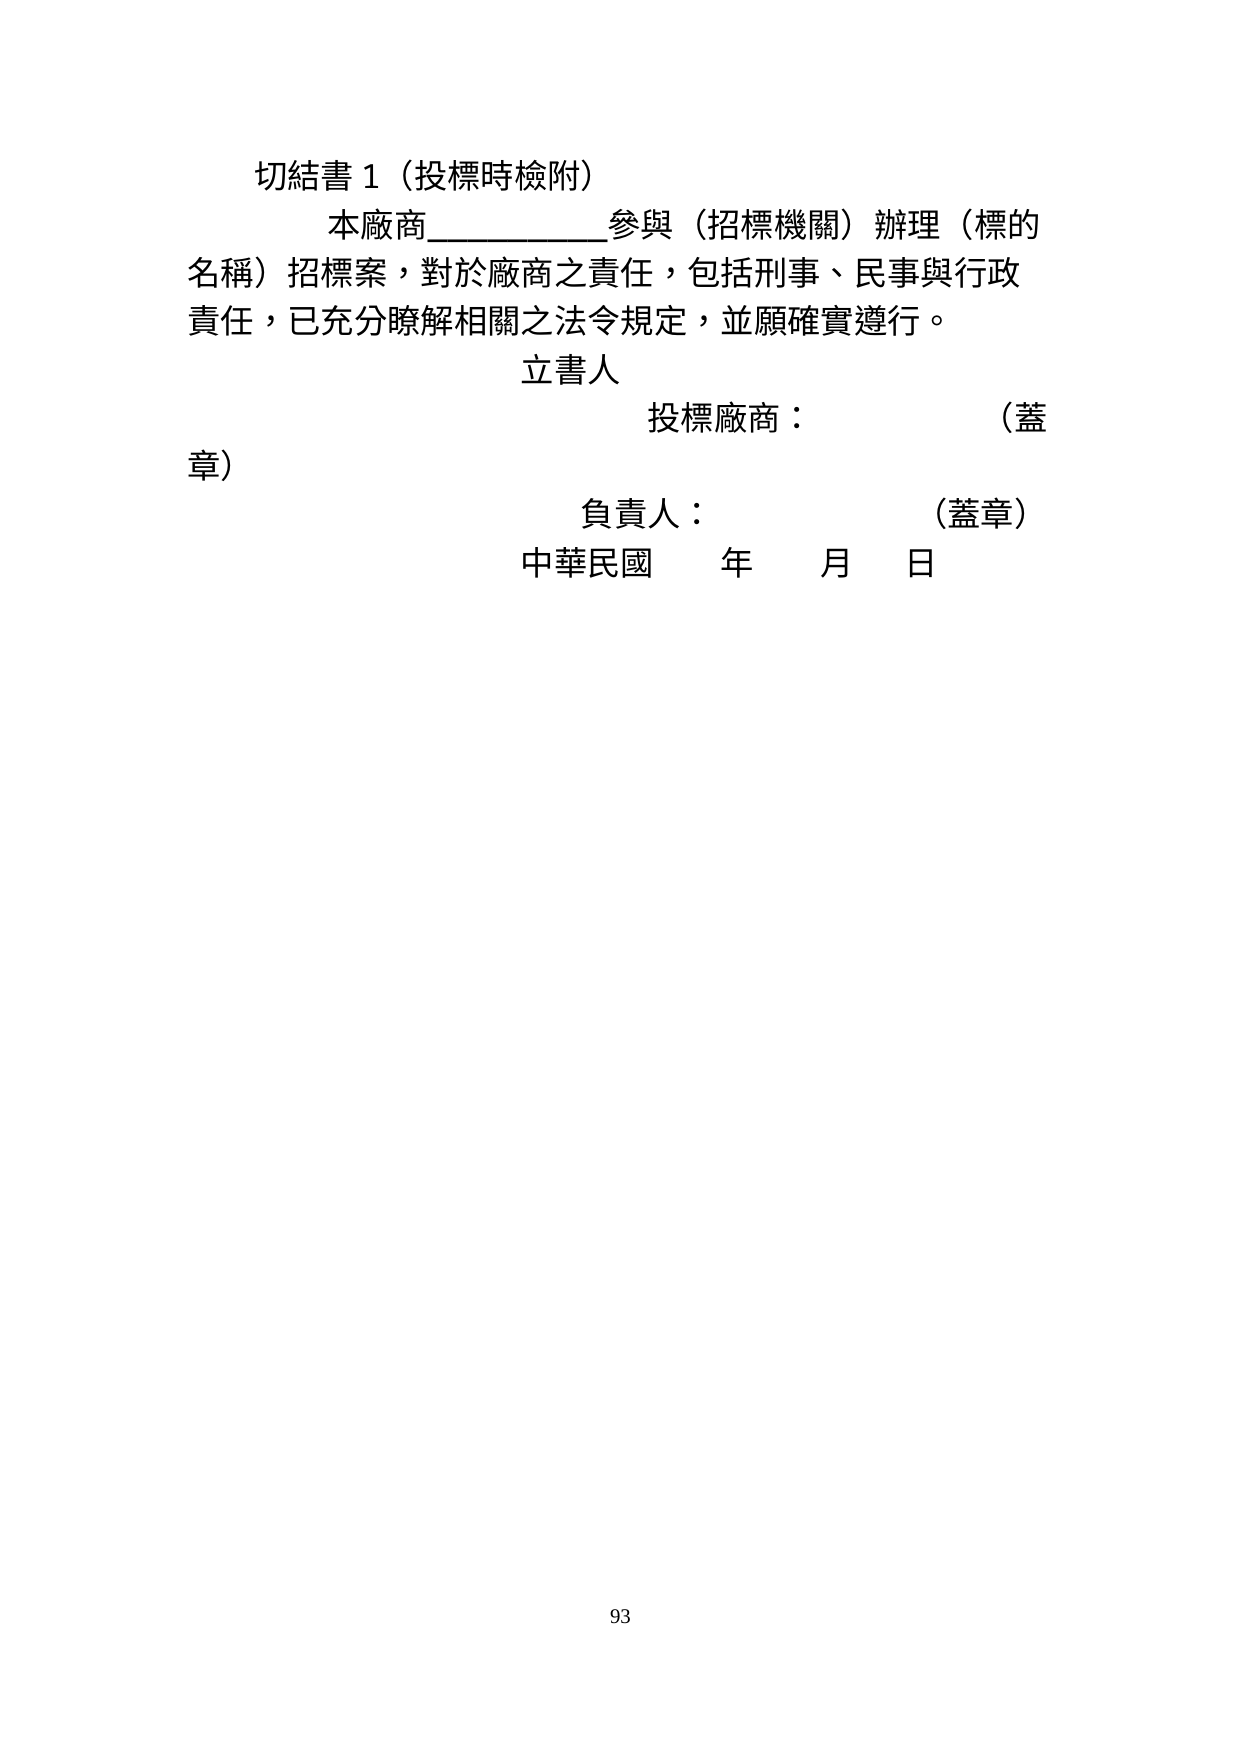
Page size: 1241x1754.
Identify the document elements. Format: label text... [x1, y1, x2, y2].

text 切結書1（投標時檢附） [187, 150, 1053, 198]
text 負責人： （蓋章） [187, 488, 1053, 537]
text 投標廠商： （蓋章） [187, 392, 1053, 488]
text 中華民國 年 月 日 [287, 537, 1053, 585]
text 本廠商_________參與（招標機關）辦理（標的名稱）招標案，對於廠商之責任，包括刑事、民事與行政責任，已充分瞭解相關之法令規定，並願確實遵行。 [187, 198, 1053, 343]
text 立書人 [287, 343, 1053, 392]
